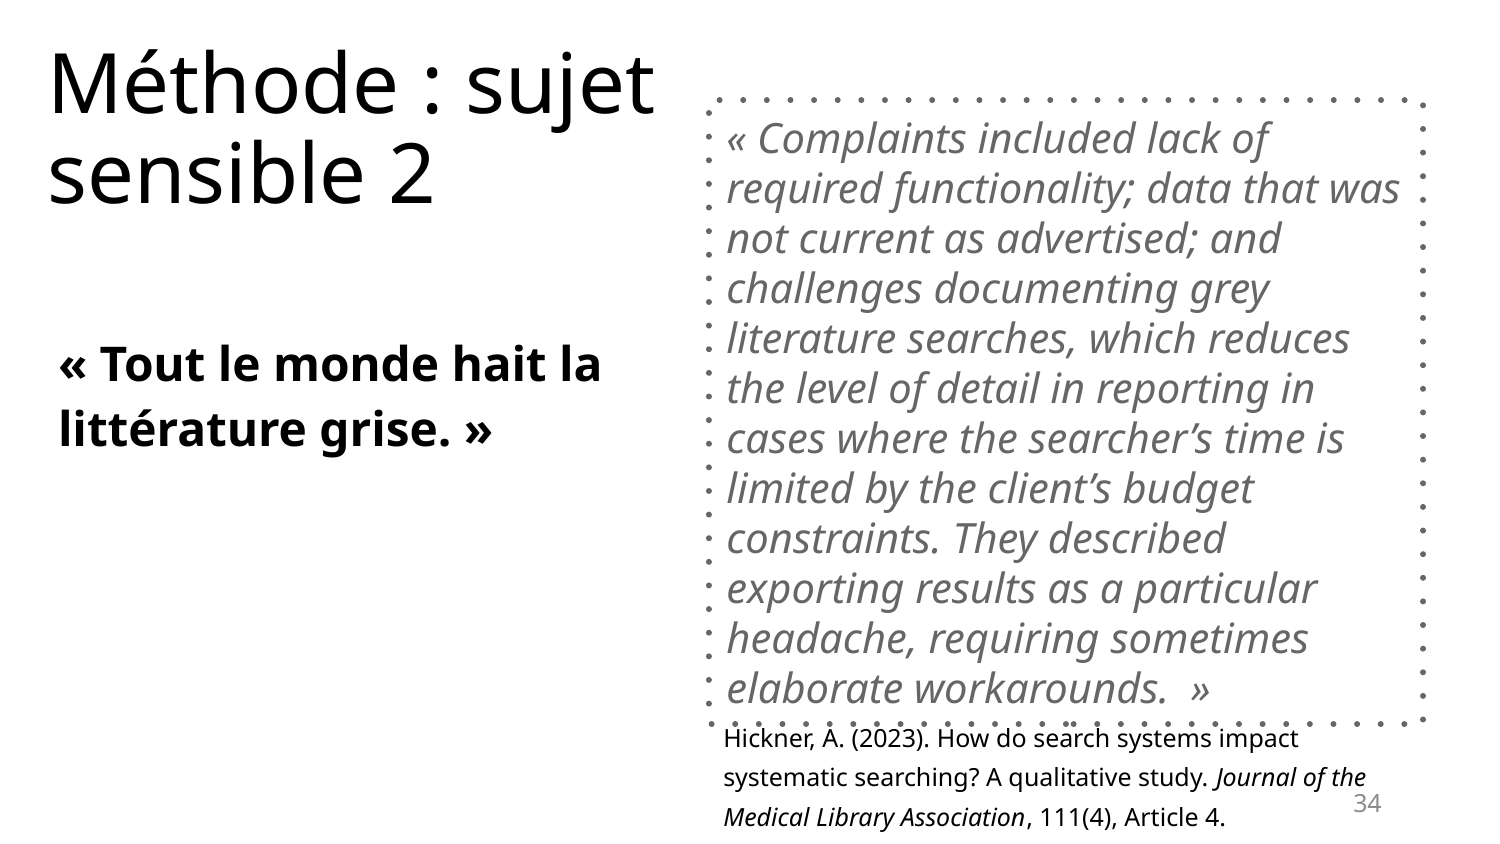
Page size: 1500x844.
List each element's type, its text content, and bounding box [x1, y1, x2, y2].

list « Tout le monde hait la littérature grise. » [0, 324, 677, 458]
text_box Hickner, A. (2023). How do search systems impact systematic searching? A qualitative study. Journal of the Medical Library Association, 111(4), Article 4. https://doi.org/10.5195/jmla.2023.1647 [708, 708, 1388, 839]
text_box « Complaints included lack of required functionality; data that was not current as advertised; and challenges documenting grey literature searches, which reduces the level of detail in reporting in cases where the searcher’s time is limited by the client’s budget constraints. They described exporting results as a particular headache, requiring sometimes elaborate workarounds. » [708, 100, 1424, 725]
title Méthode : sujet sensible 2 [32, 100, 708, 264]
